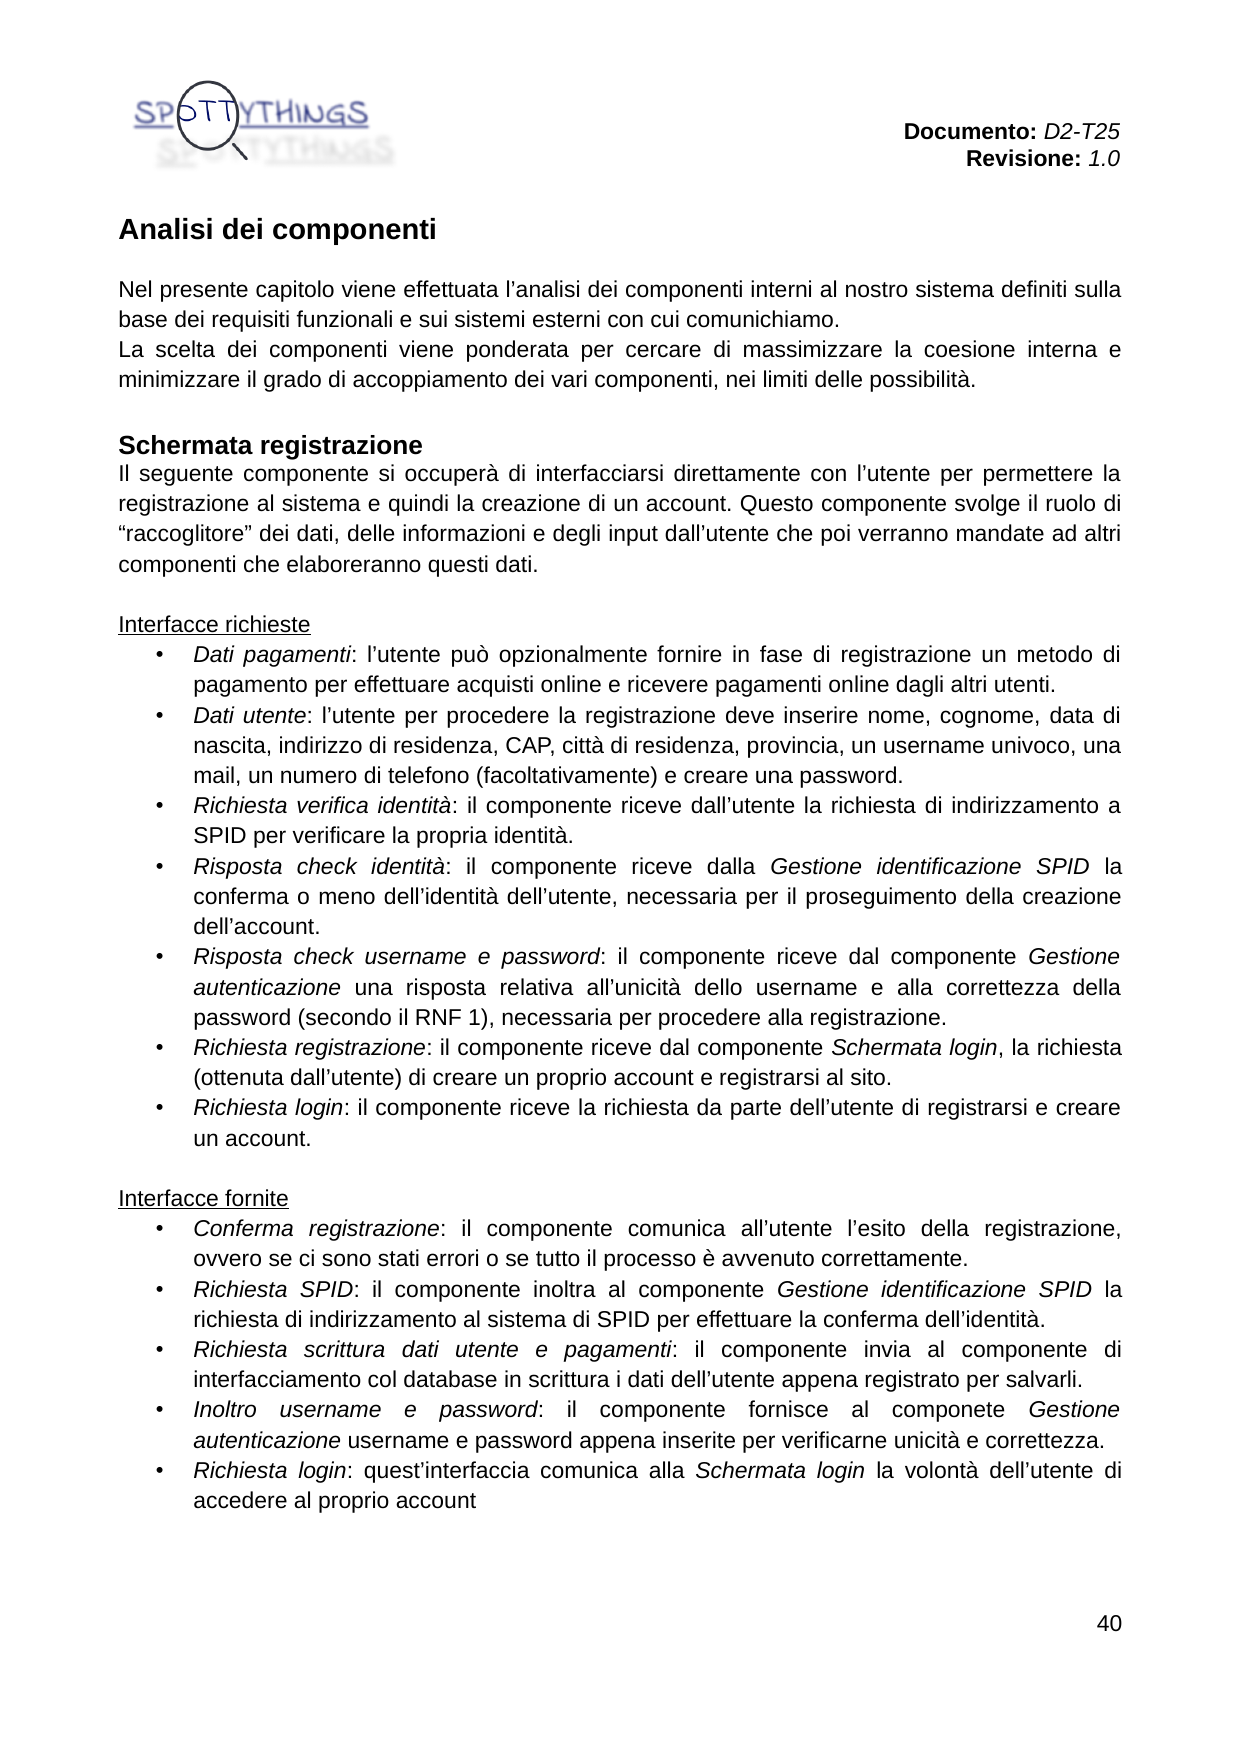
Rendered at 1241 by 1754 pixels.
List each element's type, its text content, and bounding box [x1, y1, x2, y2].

list Richiesta scrittura dati utente e pagamenti: il componente invia al componente di interfacciamento col database in scrittura i dati dell’utente appena registrato per salvarli. [156, 1336, 1122, 1393]
subtitle Analisi dei componenti [118, 212, 1122, 246]
text Interfacce fornite [118, 1185, 1122, 1211]
list Inoltro username e password: il componente fornisce al componete Gestione autenticazione username e password appena inserite per verificarne unicità e correttezza. [156, 1396, 1122, 1453]
text Il seguente componente si occuperà di interfacciarsi direttamente con l’utente per permettere la registrazione al sistema e quindi la creazione di un account. Questo componente svolge il ruolo di “raccoglitore” dei dati, delle informazioni e degli input dall’utente che poi verranno mandate ad altri componenti che elaboreranno questi dati. [118, 460, 1122, 577]
subtitle Schermata registrazione [118, 430, 1122, 460]
list Richiesta SPID: il componente inoltra al componente Gestione identificazione SPID la richiesta di indirizzamento al sistema di SPID per effettuare la conferma dell’identità. [156, 1276, 1122, 1332]
list Richiesta verifica identità: il componente riceve dall’utente la richiesta di indirizzamento a SPID per verificare la propria identità. [156, 792, 1122, 849]
text Interfacce richieste [118, 611, 1122, 637]
list Risposta check identità: il componente riceve dalla Gestione identificazione SPID la conferma o meno dell’identità dell’utente, necessaria per il proseguimento della creazione dell’account. [156, 853, 1122, 939]
list Conferma registrazione: il componente comunica all’utente l’esito della registrazione, ovvero se ci sono stati errori o se tutto il processo è avvenuto correttamente. [156, 1215, 1122, 1272]
list Dati utente: l’utente per procedere la registrazione deve inserire nome, cognome, data di nascita, indirizzo di residenza, CAP, città di residenza, provincia, un username univoco, una mail, un numero di telefono (facoltativamente) e creare una password. [156, 702, 1122, 788]
list Richiesta login: il componente riceve la richiesta da parte dell’utente di registrarsi e creare un account. [156, 1094, 1122, 1151]
text La scelta dei componenti viene ponderata per cercare di massimizzare la coesione interna e minimizzare il grado di accoppiamento dei vari componenti, nei limiti delle possibilità. [118, 336, 1122, 393]
list Richiesta login: quest’interfaccia comunica alla Schermata login la volontà dell’utente di accedere al proprio account [156, 1457, 1122, 1513]
list Risposta check username e password: il componente riceve dal componente Gestione autenticazione una risposta relativa all’unicità dello username e alla correttezza della password (secondo il RNF 1), necessaria per procedere alla registrazione. [156, 943, 1122, 1030]
list Dati pagamenti: l’utente può opzionalmente fornire in fase di registrazione un metodo di pagamento per effettuare acquisti online e ricevere pagamenti online dagli altri utenti. [156, 641, 1122, 698]
list Richiesta registrazione: il componente riceve dal componente Schermata login, la richiesta (ottenuta dall’utente) di creare un proprio account e registrarsi al sito. [156, 1034, 1122, 1091]
picture [123, 73, 399, 187]
text Nel presente capitolo viene effettuata l’analisi dei componenti interni al nostro sistema definiti sulla base dei requisiti funzionali e sui sistemi esterni con cui comunichiamo. [118, 276, 1122, 332]
